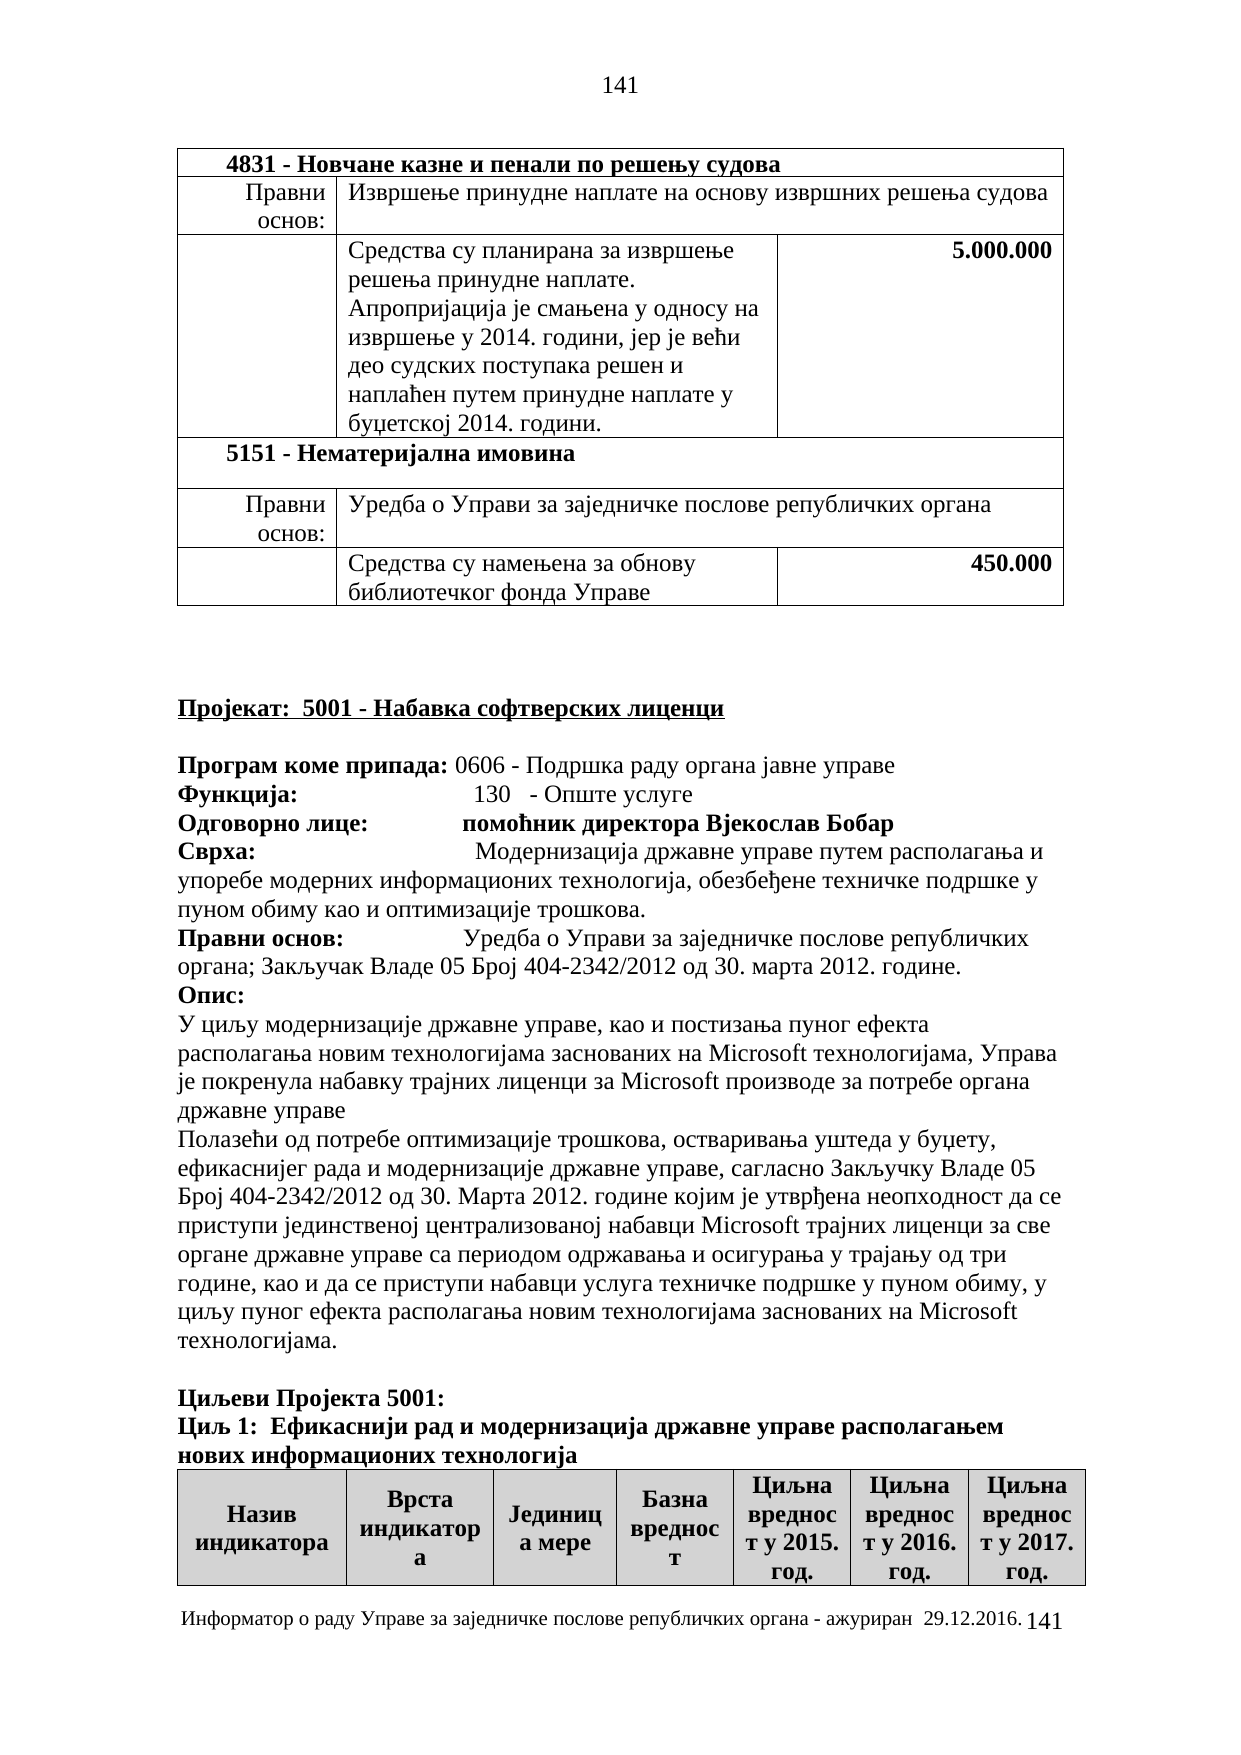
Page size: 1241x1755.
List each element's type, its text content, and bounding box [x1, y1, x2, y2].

table_header Назив индикатора [178, 1470, 346, 1585]
table_cell Правни основ: [178, 489, 336, 547]
table_cell [178, 548, 336, 605]
table_cell Уредба о Управи за заједничке послове републичких органа [337, 489, 1063, 547]
table_cell Извршење принудне наплате на основу извршних решења судова [337, 177, 1063, 234]
text Циљ 1: Ефикаснији рад и модернизација државне управе располагањем нових информационих технологија [177, 1411, 1063, 1469]
table_cell Правни основ: [178, 177, 336, 234]
table_cell [178, 235, 336, 437]
table_cell Средства су планирана за извршење решења принудне наплате. Апропријација је смањена у односу на извршење у 2014. години, јер је већи део судских поступака решен и наплаћен путем принудне наплате у буџетској 2014. години. [337, 235, 777, 437]
table_cell 450.000 [778, 548, 1063, 605]
table_cell Средства су намењена за обнову библиотечког фонда Управе [337, 548, 777, 605]
table_header Јединица мере [494, 1470, 616, 1585]
text Пројекат: 5001 - Набавка софтверских лиценци [177, 664, 1063, 721]
table_header Базна вредност [617, 1470, 733, 1585]
table_cell 5.000.000 [778, 235, 1063, 437]
table_header Циљна вредност у 2017. год. [969, 1470, 1085, 1585]
text Програм коме припада: 0606 - Подршка раду органа јавне управе Функција: 130 - Опште услуге Одговорно лице: помоћник директора Вјекослав Бобар Сврха: Модернизација државне управе путем располагања и упоребе модерних информационих технологија, обезбеђене техничке подршке у пуном обиму као и оптимизације трошкова. Правни основ: Уредба о Управи за заједничке послове републичких органа; Закључак Владе 05 Број 404-2342/2012 од 30. марта 2012. године. Опис: [177, 721, 1063, 1009]
table_cell 4831 - Новчане казне и пенали по решењу судова [178, 149, 1063, 176]
table_header Врста индикатора [347, 1470, 493, 1585]
text У циљу модернизације државне управе, као и постизања пуног ефекта располагања новим технологијама заснованих на Microsoft технологијама, Управа је покренула набавку трајних лиценци за Microsoft производе за потребе органа државне управе Полазећи од потребе оптимизације трошкова, остваривања уштеда у буџету, ефикаснијег рада и модернизације државне управе, сагласно Закључку Владе 05 Број 404-2342/2012 од 30. Марта 2012. године којим је утврђена неопходност да се приступи јединственој централизованој набавци Microsoft трајних лиценци за све органе државне управе са периодом одржавања и осигурања у трајању од три године, као и да се приступи набавци услуга техничке подршке у пуном обиму, у циљу пуног ефекта располагања новим технологијама заснованих на Microsoft технологијама. [177, 1009, 1063, 1354]
text Циљеви Пројекта 5001: [177, 1383, 1063, 1411]
table_header Циљна вредност у 2015. год. [734, 1470, 850, 1585]
table_header Циљна вредност у 2016. год. [851, 1470, 968, 1585]
table_cell 5151 - Нематеријална имовина [178, 438, 1063, 488]
